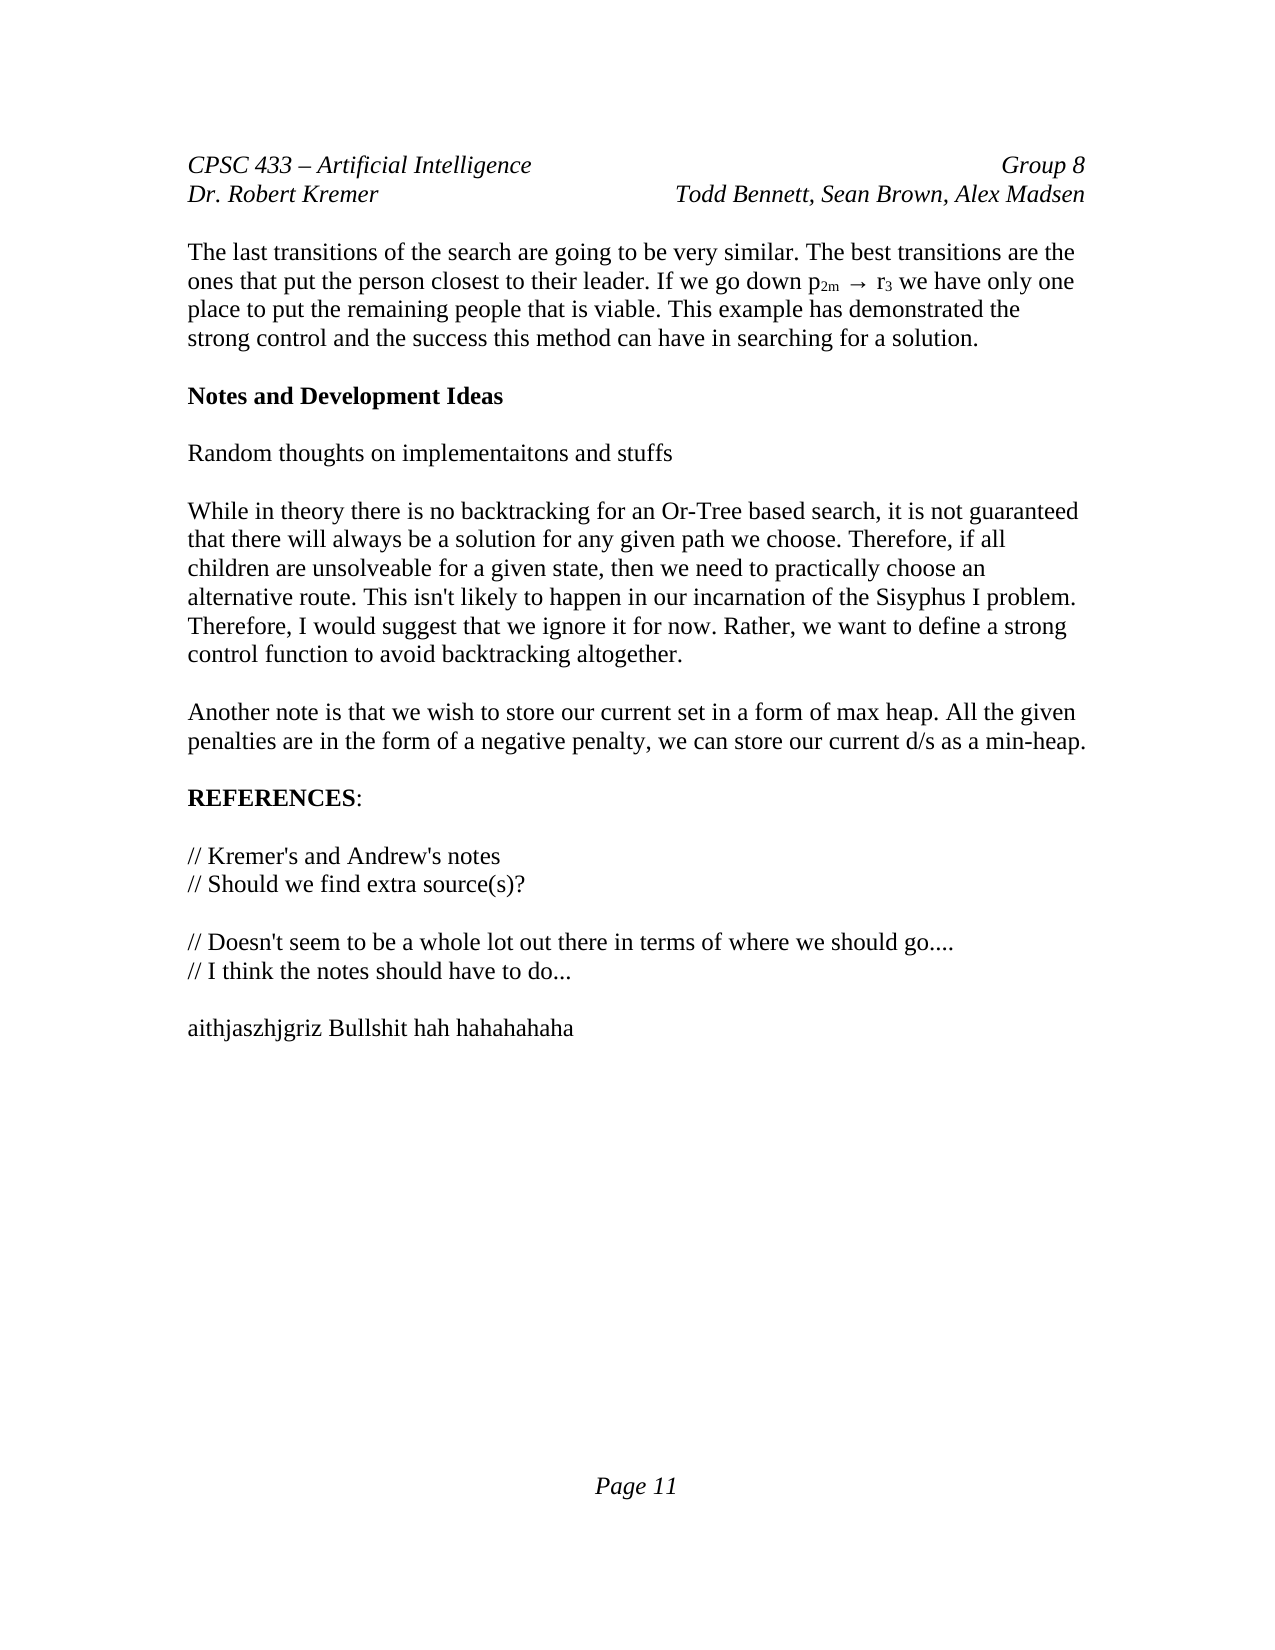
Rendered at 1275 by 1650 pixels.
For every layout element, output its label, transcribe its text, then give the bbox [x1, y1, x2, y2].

text aithjaszhjgriz Bullshit hah hahahahaha [187, 1013, 1087, 1042]
text Another note is that we wish to store our current set in a form of max heap. All the given penalties are in the form of a negative penalty, we can store our current d/s as a min-heap. [187, 697, 1087, 754]
text REFERENCES: [187, 783, 1087, 812]
text // I think the notes should have to do... [187, 956, 1087, 984]
text Random thoughts on implementaitons and stuffs [187, 438, 1087, 467]
text // Doesn't seem to be a whole lot out there in terms of where we should go.... [187, 927, 1087, 956]
text // Kremer's and Andrew's notes [187, 841, 1087, 869]
text Notes and Development Ideas [187, 381, 1087, 409]
text While in theory there is no backtracking for an Or-Tree based search, it is not guaranteed that there will always be a solution for any given path we choose. Therefore, if all children are unsolveable for a given state, then we need to practically choose an alternative route. This isn't likely to happen in our incarnation of the Sisyphus I problem. Therefore, I would suggest that we ignore it for now. Rather, we want to define a strong control function to avoid backtracking altogether. [187, 496, 1087, 668]
text The last transitions of the search are going to be very similar. The best transitions are the ones that put the person closest to their leader. If we go down p2m → r3 we have only one place to put the remaining people that is viable. This example has demonstrated the strong control and the success this method can have in searching for a solution. [187, 237, 1087, 352]
text // Should we find extra source(s)? [187, 869, 1087, 898]
